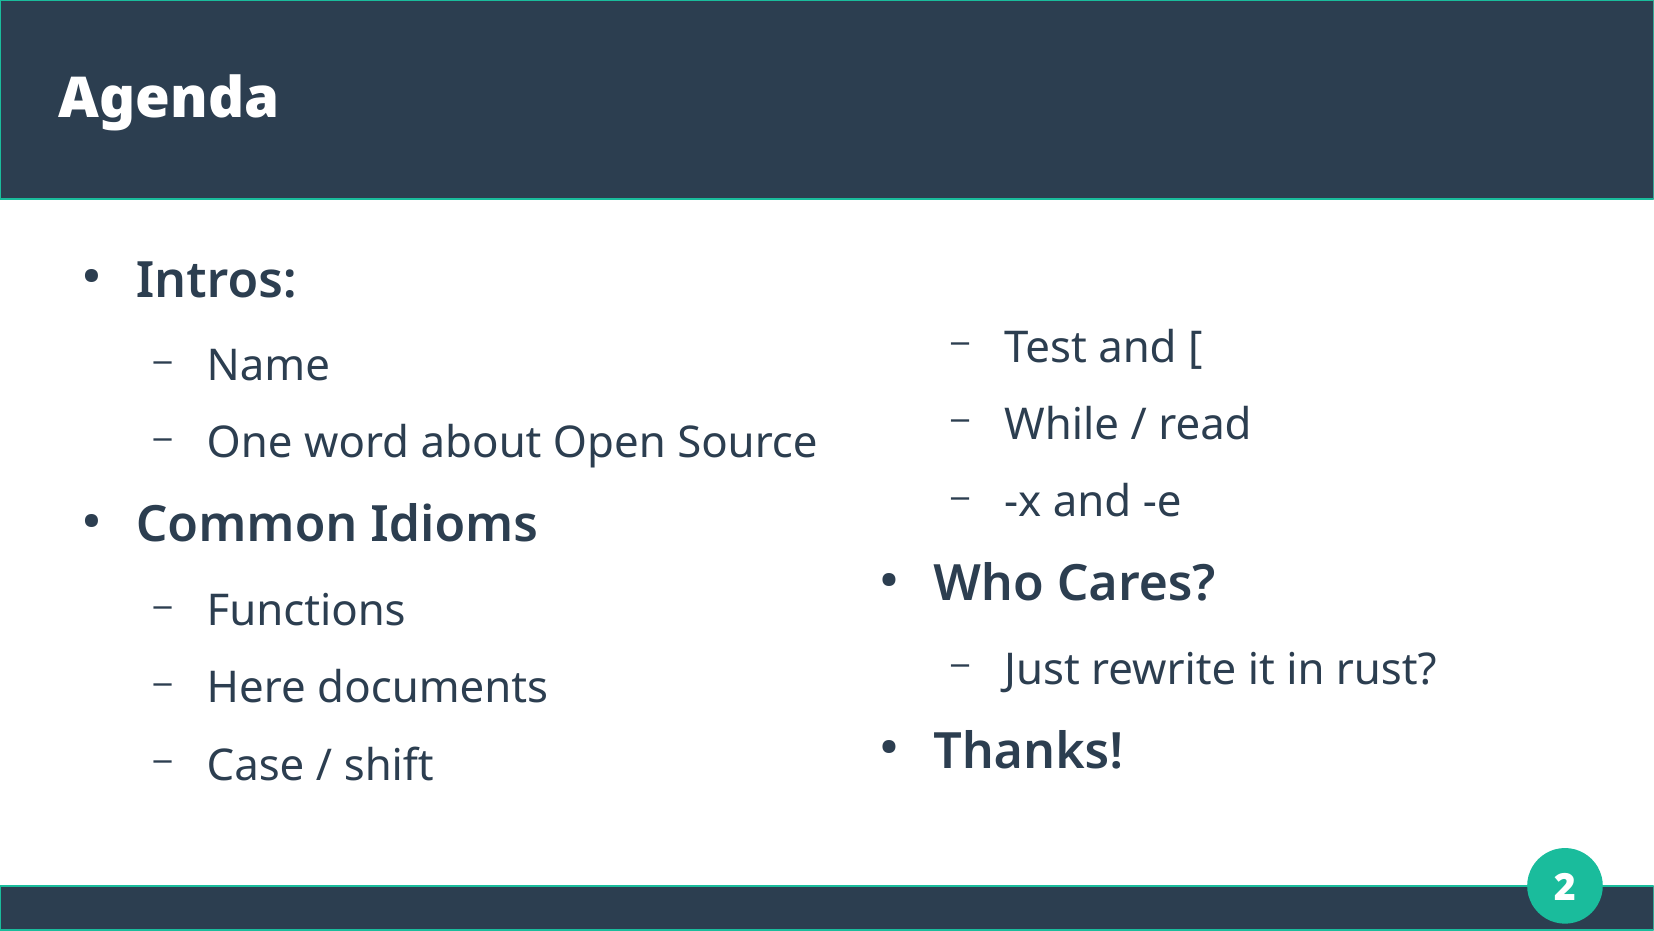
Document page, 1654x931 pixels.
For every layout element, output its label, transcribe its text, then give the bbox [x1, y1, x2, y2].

list Test and [ While / read -x and -e Who Cares? Just rewrite it in rust? Thanks! [862, 225, 1629, 846]
list Intros: Name One word about Open Source Common Idioms Functions Here documents Case / shift [64, 243, 831, 864]
title Agenda [59, 37, 1595, 156]
